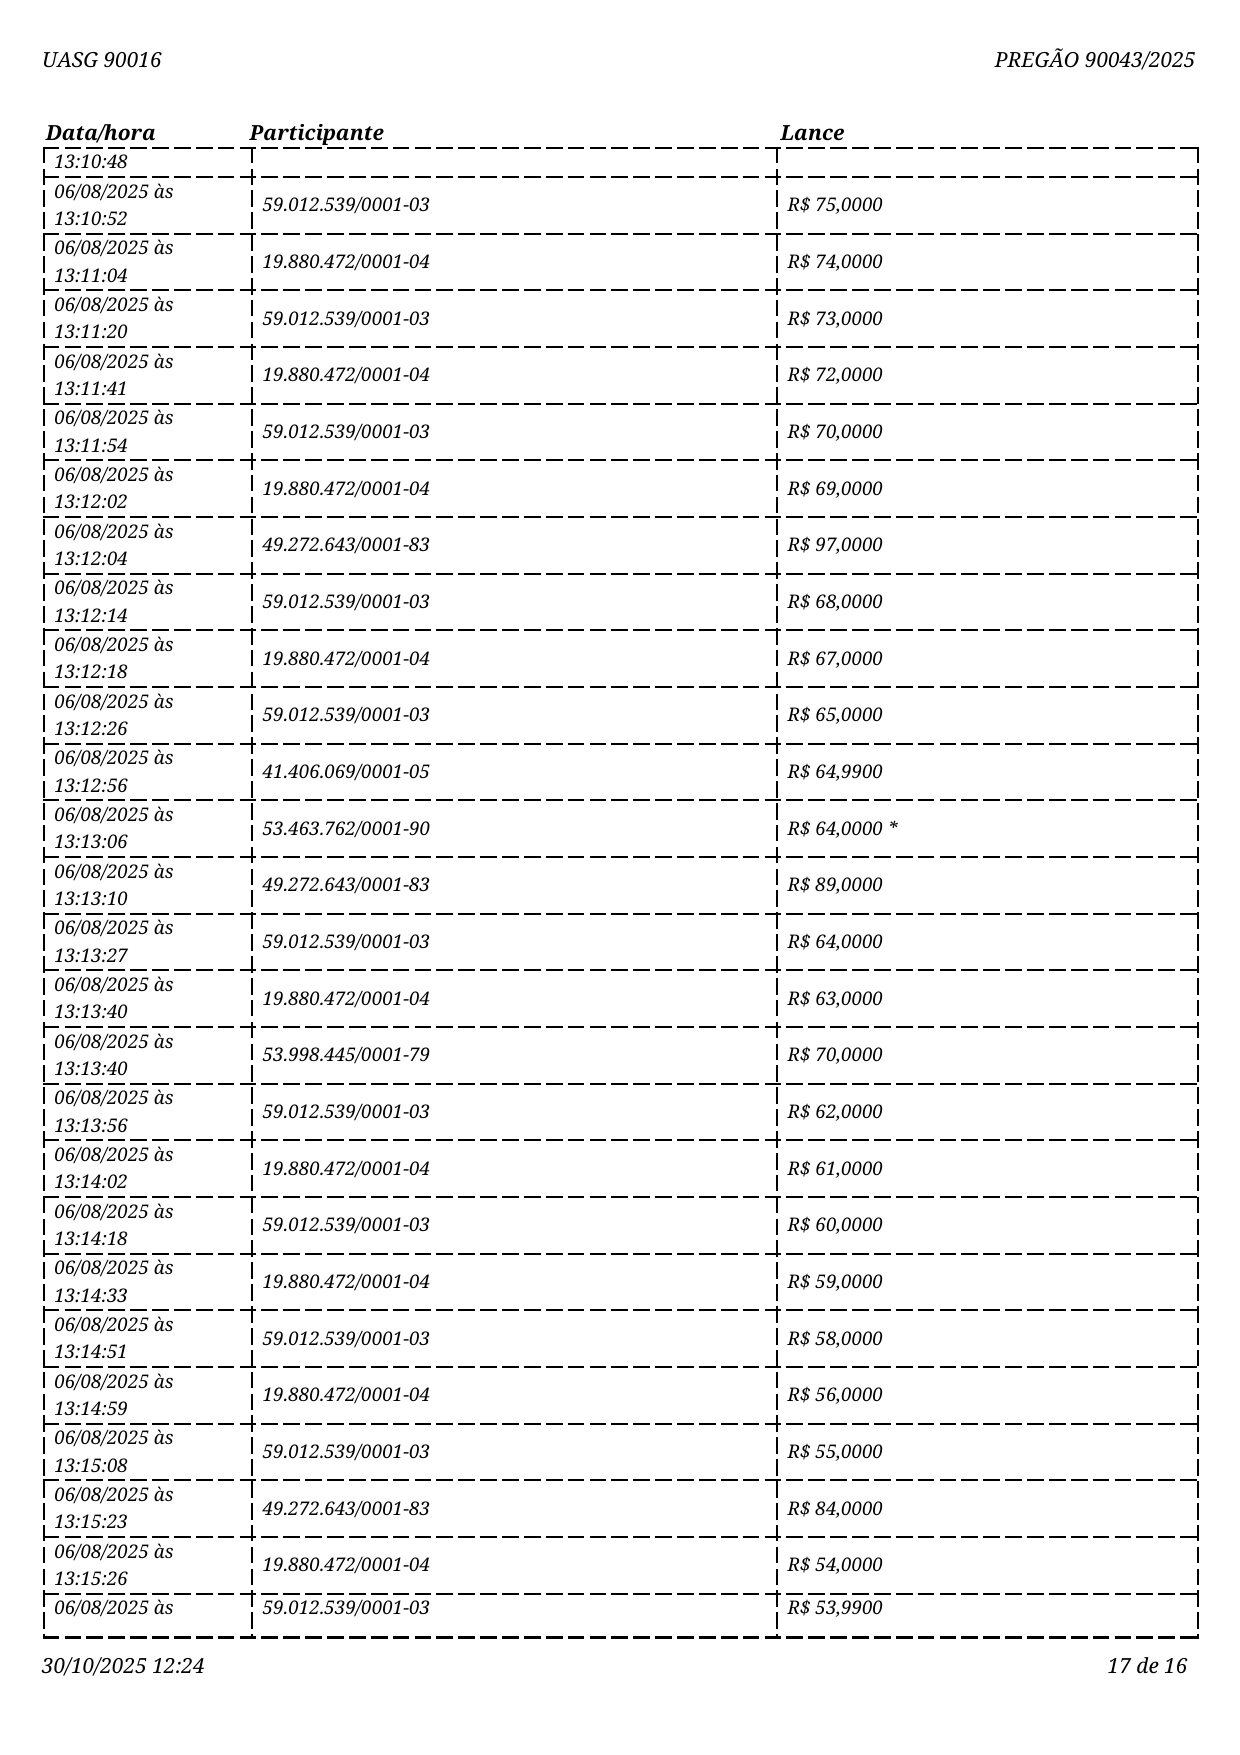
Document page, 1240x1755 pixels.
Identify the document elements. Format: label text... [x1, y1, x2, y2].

table_cell 19.880.472/0001-04 [252, 1253, 777, 1309]
table_cell 59.012.539/0001-03 [252, 686, 777, 743]
table_cell 06/08/2025 às 13:12:04 [44, 516, 252, 573]
table_cell R$ 70,0000 [777, 1026, 1198, 1083]
table_cell 06/08/2025 às 13:13:40 [44, 969, 252, 1026]
table_cell R$ 84,0000 [777, 1479, 1198, 1536]
table_cell R$ 55,0000 [777, 1423, 1198, 1479]
table_cell 06/08/2025 às 13:12:26 [44, 686, 252, 743]
table_cell 19.880.472/0001-04 [252, 233, 777, 289]
table_cell 59.012.539/0001-03 [252, 1309, 777, 1366]
table_cell 06/08/2025 às 13:11:20 [44, 289, 252, 346]
table_cell 49.272.643/0001-83 [252, 856, 777, 913]
table_cell 59.012.539/0001-03 [252, 1196, 777, 1253]
table_cell R$ 64,0000 [777, 913, 1198, 969]
table_cell R$ 62,0000 [777, 1083, 1198, 1139]
table_cell 19.880.472/0001-04 [252, 459, 777, 516]
table_cell 59.012.539/0001-03 [252, 403, 777, 459]
table_cell 06/08/2025 às 13:13:56 [44, 1083, 252, 1139]
table_cell R$ 68,0000 [777, 573, 1198, 629]
table_cell R$ 64,0000 * [777, 799, 1198, 856]
table_cell 06/08/2025 às 13:13:06 [44, 799, 252, 856]
table_cell R$ 64,9900 [777, 743, 1198, 799]
table_cell R$ 69,0000 [777, 459, 1198, 516]
table_cell 06/08/2025 às 13:12:18 [44, 629, 252, 686]
table_cell [777, 147, 1198, 176]
table_cell 06/08/2025 às 13:11:41 [44, 346, 252, 403]
table_cell 06/08/2025 às 13:12:56 [44, 743, 252, 799]
table_cell 06/08/2025 às 13:12:14 [44, 573, 252, 629]
table_cell 06/08/2025 às 13:12:02 [44, 459, 252, 516]
table_cell 19.880.472/0001-04 [252, 1366, 777, 1423]
table_cell [252, 147, 777, 176]
table_cell 19.880.472/0001-04 [252, 1139, 777, 1196]
table_cell 13:10:48 [44, 147, 252, 176]
table_cell 59.012.539/0001-03 [252, 573, 777, 629]
table_cell 59.012.539/0001-03 [252, 1593, 777, 1636]
table_cell 06/08/2025 às 13:14:02 [44, 1139, 252, 1196]
table_cell 06/08/2025 às 13:14:33 [44, 1253, 252, 1309]
table_cell 53.463.762/0001-90 [252, 799, 777, 856]
table_cell R$ 70,0000 [777, 403, 1198, 459]
table_cell R$ 72,0000 [777, 346, 1198, 403]
table_cell 59.012.539/0001-03 [252, 1423, 777, 1479]
table_cell 06/08/2025 às 13:14:18 [44, 1196, 252, 1253]
table_cell 19.880.472/0001-04 [252, 969, 777, 1026]
table_cell 59.012.539/0001-03 [252, 1083, 777, 1139]
table_cell 59.012.539/0001-03 [252, 289, 777, 346]
table_cell 06/08/2025 às 13:14:59 [44, 1366, 252, 1423]
table_cell 06/08/2025 às 13:15:08 [44, 1423, 252, 1479]
table_cell R$ 60,0000 [777, 1196, 1198, 1253]
table_cell 06/08/2025 às [44, 1593, 252, 1636]
table_cell R$ 65,0000 [777, 686, 1198, 743]
table_cell R$ 75,0000 [777, 176, 1198, 233]
table_cell 06/08/2025 às 13:11:04 [44, 233, 252, 289]
table_cell R$ 59,0000 [777, 1253, 1198, 1309]
table_cell 59.012.539/0001-03 [252, 176, 777, 233]
table_cell 49.272.643/0001-83 [252, 516, 777, 573]
table_cell 53.998.445/0001-79 [252, 1026, 777, 1083]
table_cell 06/08/2025 às 13:13:27 [44, 913, 252, 969]
table_cell R$ 74,0000 [777, 233, 1198, 289]
table_cell 06/08/2025 às 13:15:26 [44, 1536, 252, 1593]
table_cell R$ 63,0000 [777, 969, 1198, 1026]
table_cell R$ 56,0000 [777, 1366, 1198, 1423]
table_cell 06/08/2025 às 13:10:52 [44, 176, 252, 233]
table_cell 41.406.069/0001-05 [252, 743, 777, 799]
table_cell R$ 61,0000 [777, 1139, 1198, 1196]
table_cell R$ 67,0000 [777, 629, 1198, 686]
table_cell 06/08/2025 às 13:14:51 [44, 1309, 252, 1366]
table_cell R$ 89,0000 [777, 856, 1198, 913]
table_cell 19.880.472/0001-04 [252, 346, 777, 403]
table_cell 19.880.472/0001-04 [252, 1536, 777, 1593]
table_cell 06/08/2025 às 13:13:40 [44, 1026, 252, 1083]
table_cell R$ 58,0000 [777, 1309, 1198, 1366]
table_cell R$ 53,9900 [777, 1593, 1198, 1636]
table_cell R$ 54,0000 [777, 1536, 1198, 1593]
table_cell 06/08/2025 às 13:11:54 [44, 403, 252, 459]
table_cell 49.272.643/0001-83 [252, 1479, 777, 1536]
table_cell 06/08/2025 às 13:15:23 [44, 1479, 252, 1536]
table_cell R$ 97,0000 [777, 516, 1198, 573]
table_cell 19.880.472/0001-04 [252, 629, 777, 686]
table_cell 59.012.539/0001-03 [252, 913, 777, 969]
table_cell R$ 73,0000 [777, 289, 1198, 346]
table_cell 06/08/2025 às 13:13:10 [44, 856, 252, 913]
